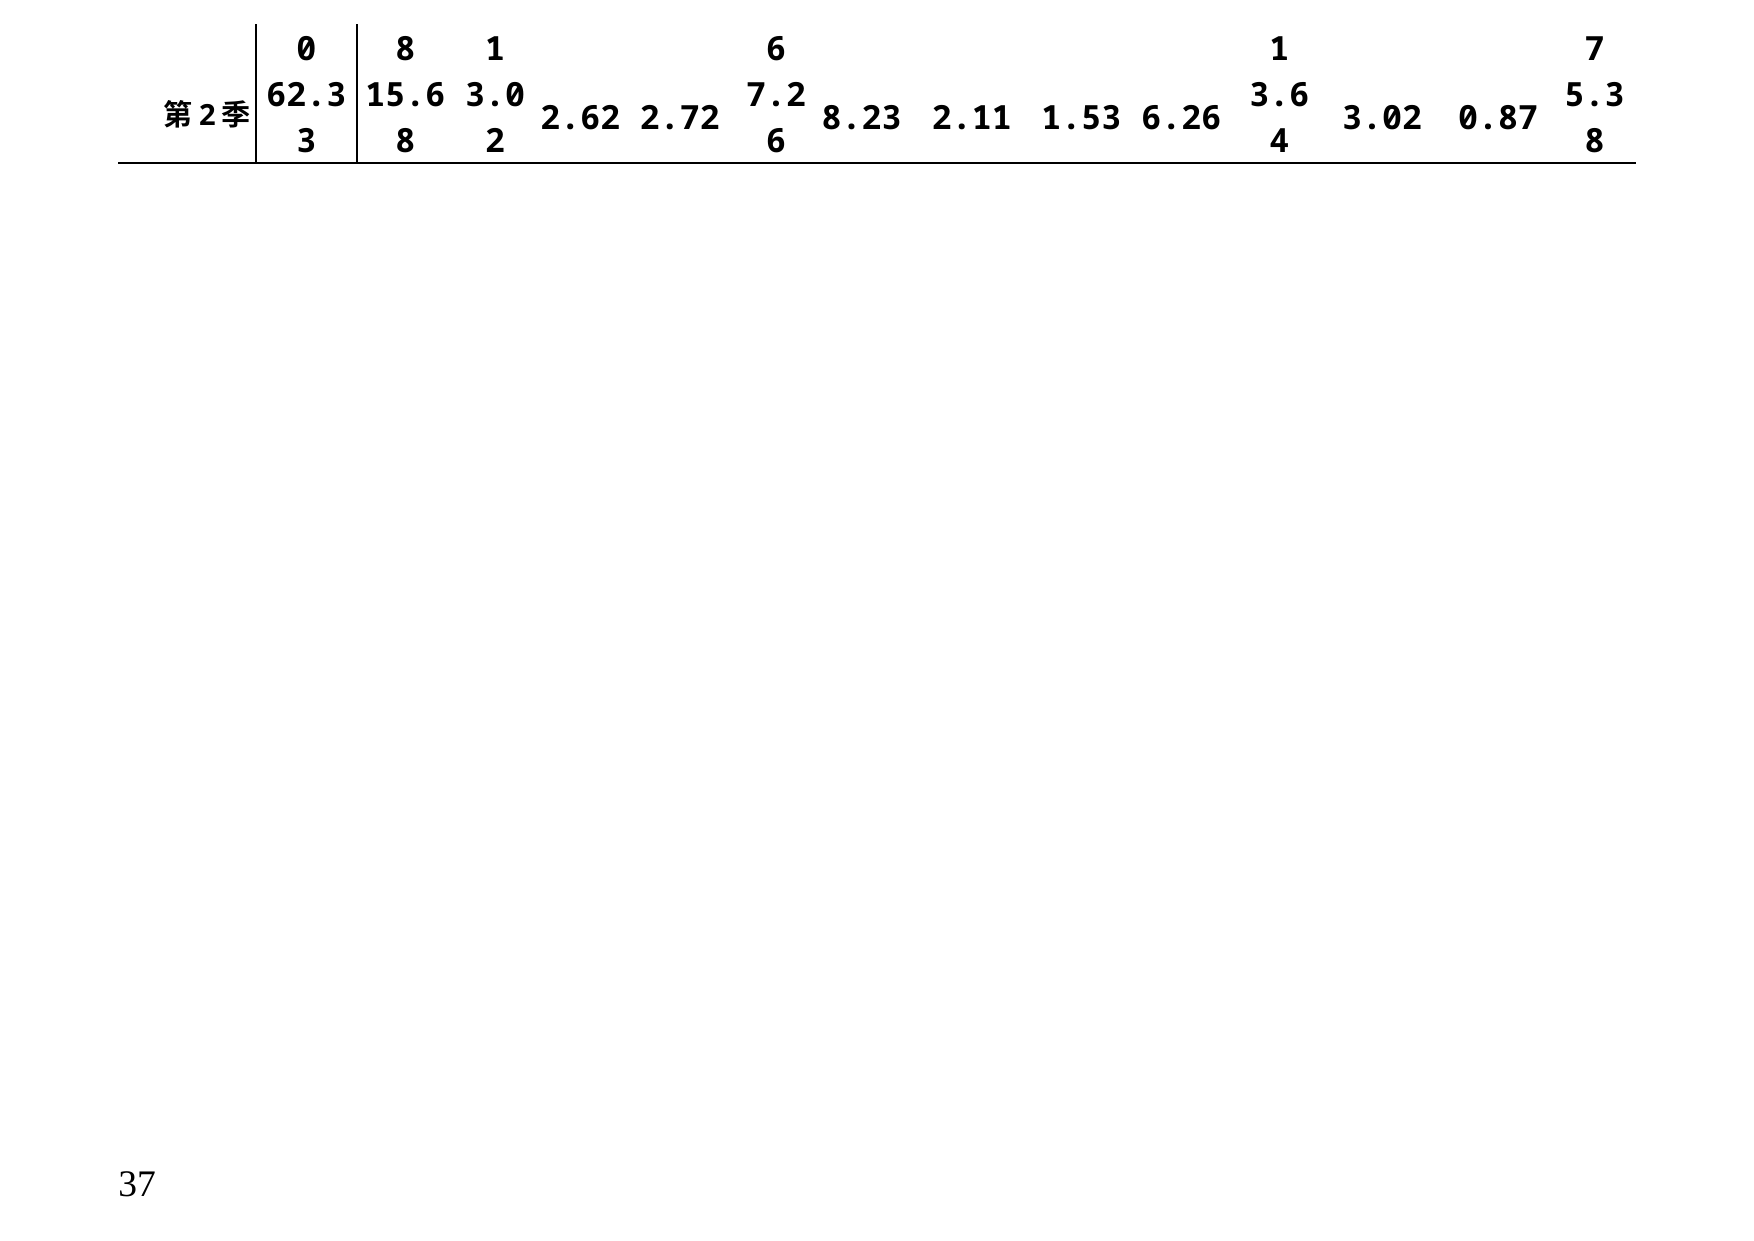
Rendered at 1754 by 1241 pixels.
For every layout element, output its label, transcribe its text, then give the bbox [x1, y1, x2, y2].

table_cell 2.11 [906, 70, 1037, 162]
table_cell 1 [454, 24, 536, 70]
table_cell 62.33 [257, 70, 356, 162]
table_cell [118, 24, 255, 70]
table_cell [624, 24, 735, 70]
table_cell [1320, 24, 1443, 70]
table_cell 6.26 [1125, 70, 1238, 162]
table_cell [1125, 24, 1238, 70]
table_cell 3.02 [454, 70, 536, 162]
table_cell 8 [358, 24, 453, 70]
table_cell 7.26 [735, 70, 817, 162]
table_cell 2.72 [624, 70, 735, 162]
table_cell 2.62 [536, 70, 624, 162]
table_cell 8.23 [817, 70, 906, 162]
table_cell [817, 24, 906, 70]
table_cell [1037, 24, 1124, 70]
table_cell 0.87 [1443, 70, 1553, 162]
table_cell [1443, 24, 1553, 70]
table_cell 5.38 [1553, 70, 1636, 162]
table_cell 7 [1553, 24, 1636, 70]
table_cell 第2季 [118, 70, 255, 162]
table_cell [906, 24, 1037, 70]
table_cell 1 [1238, 24, 1320, 70]
table_cell 3.02 [1320, 70, 1443, 162]
table_cell 1.53 [1037, 70, 1124, 162]
table_cell 15.68 [358, 70, 453, 162]
table_cell 0 [257, 24, 356, 70]
table_cell 6 [735, 24, 817, 70]
table_cell 3.64 [1238, 70, 1320, 162]
table_cell [536, 24, 624, 70]
